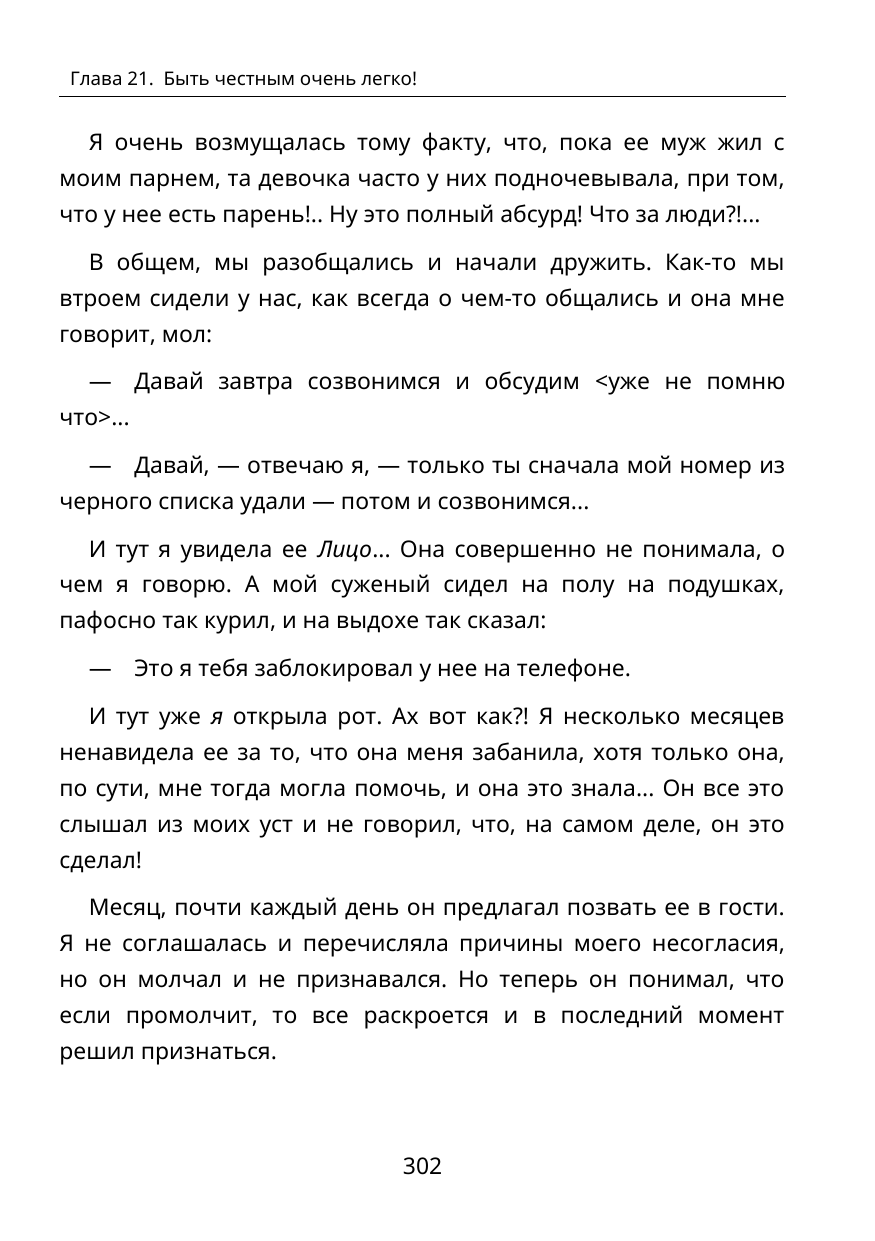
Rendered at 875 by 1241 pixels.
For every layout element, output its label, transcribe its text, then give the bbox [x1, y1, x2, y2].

list Давай завтра созвонимся и обсудим <уже не помню что>... [59, 365, 786, 432]
text И тут уже я открыла рот. Ах вот как?! Я несколько месяцев ненавидела ее за то, что она меня забанила, хотя только она, по сути, мне тогда могла помочь, и она это знала... Он все это слышал из моих уст и не говорил, что, на самом деле, он это сделал! [59, 700, 786, 875]
text Месяц, почти каждый день он предлагал позвать ее в гости. Я не соглашалась и перечисляла причины моего несогласия, но он молчал и не признавался. Но теперь он понимал, что если промолчит, то все раскроется и в последний момент решил признаться. [59, 891, 786, 1066]
text В общем, мы разобщались и начали дружить. Как-то мы втроем сидели у нас, как всегда о чем-то общались и она мне говорит, мол: [59, 246, 786, 349]
text И тут я увидела ее Лицо... Она совершенно не понимала, о чем я говорю. А мой суженый сидел на полу на подушках, пафосно так курил, и на выдохе так сказал: [59, 532, 786, 636]
list Давай, — отвечаю я, — только ты сначала мой номер из черного списка удали — потом и созвонимся... [59, 449, 786, 516]
text Я очень возмущалась тому факту, что, пока ее муж жил с моим парнем, та девочка часто у них подночевывала, при том, что у нее есть парень!.. Ну это полный абсурд! Что за люди?!... [59, 126, 786, 229]
list Это я тебя заблокировал у нее на телефоне. [59, 652, 786, 683]
